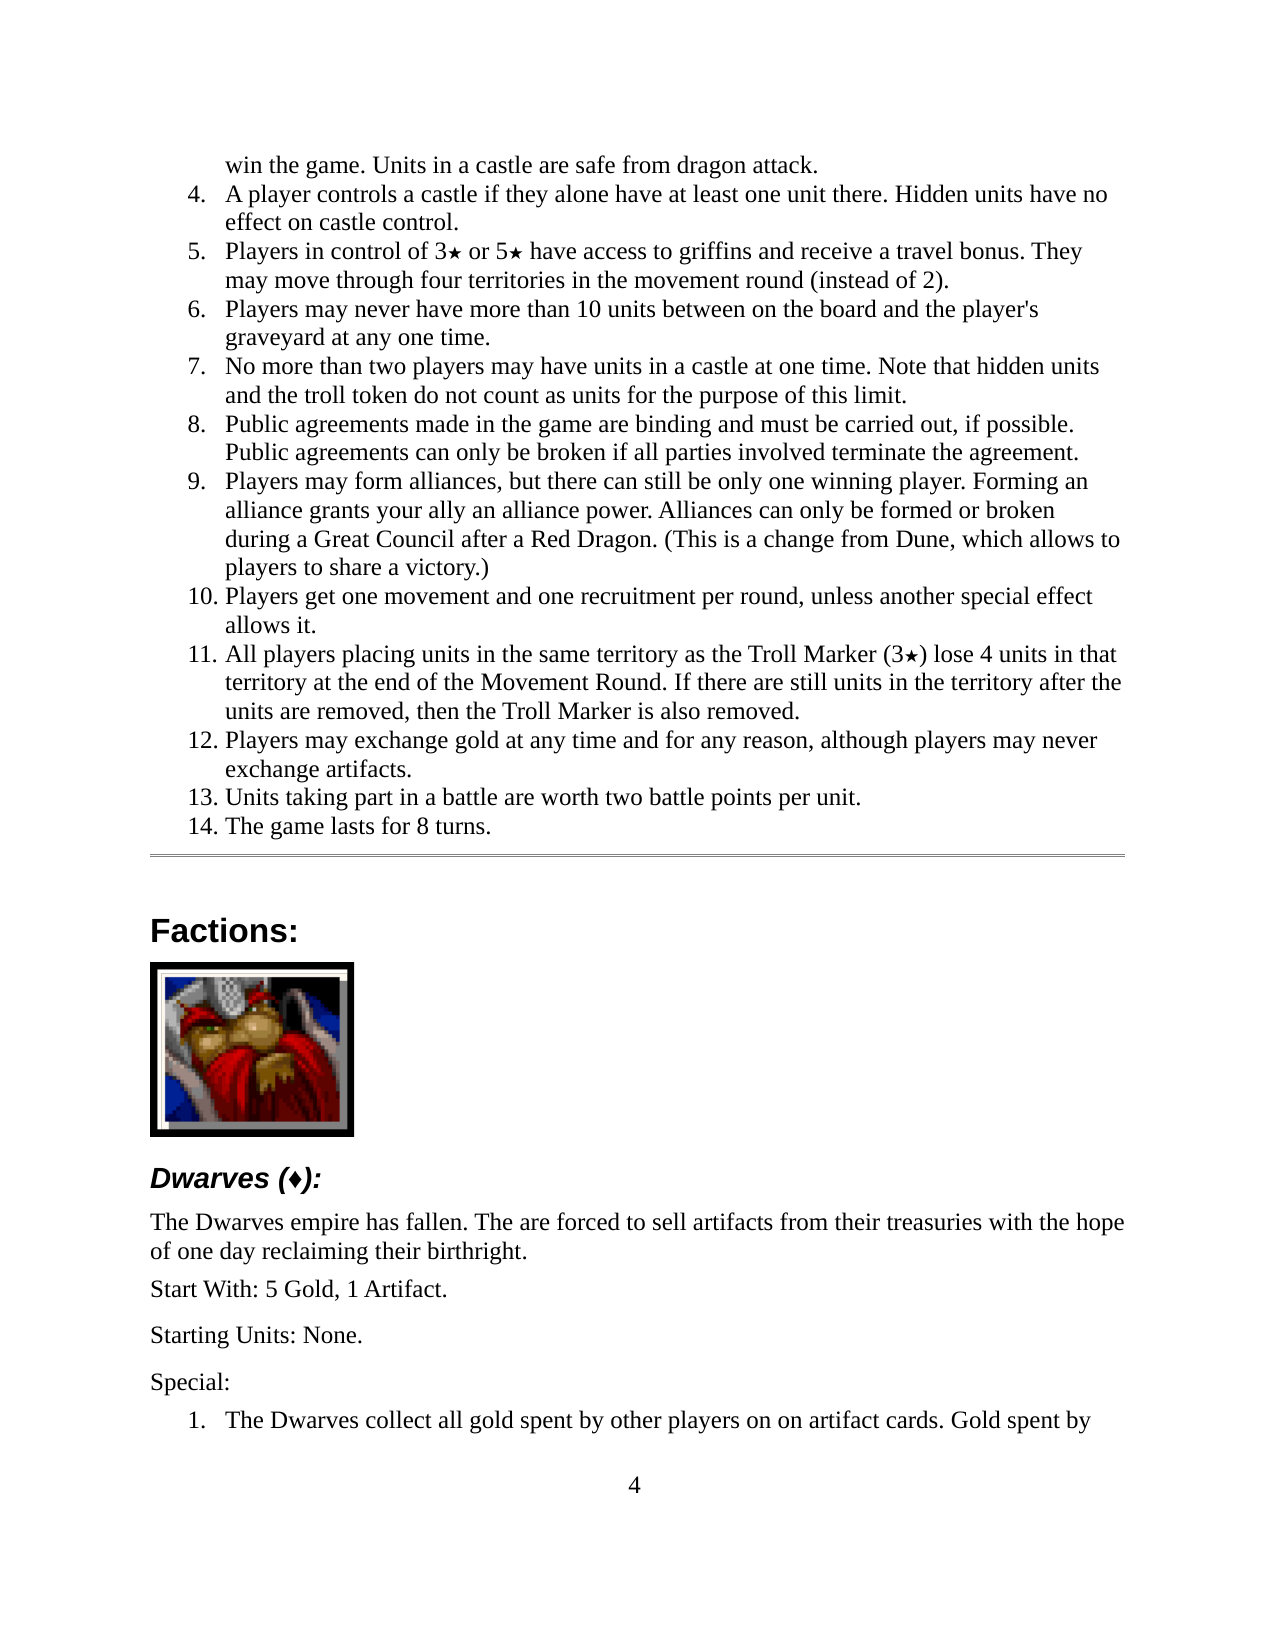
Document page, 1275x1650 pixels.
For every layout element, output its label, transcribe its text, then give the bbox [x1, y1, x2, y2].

picture [150, 962, 355, 1137]
list Players get one movement and one recruitment per round, unless another special effect allows it. [187, 581, 1125, 639]
list Players may exchange gold at any time and for any reason, although players may never exchange artifacts. [187, 725, 1125, 782]
list All players placing units in the same territory as the Troll Marker (3★) lose 4 units in that territory at the end of the Movement Round. If there are still units in the territory after the units are removed, then the Troll Marker is also removed. [187, 639, 1125, 725]
list Public agreements made in the game are binding and must be carried out, if possible. Public agreements can only be broken if all parties involved terminate the agreement. [187, 409, 1125, 466]
list Players may form alliances, but there can still be only one winning player. Forming an alliance grants your ally an alliance power. Alliances can only be formed or broken during a Great Council after a Red Dragon. (This is a change from Dune, which allows to players to share a victory.) [187, 466, 1125, 581]
list Players may never have more than 10 units between on the board and the player's graveyard at any one time. [187, 294, 1125, 351]
text The Dwarves empire has fallen. The are forced to sell artifacts from their treasuries with the hope of one day reclaiming their birthright. [150, 1207, 1125, 1265]
subtitle Dwarves (♦): [150, 1161, 1125, 1195]
list Players in control of 3★ or 5★ have access to griffins and receive a travel bonus. They may move through four territories in the movement round (instead of 2). [187, 236, 1125, 294]
text Starting Units: None. [150, 1320, 1125, 1349]
list The game lasts for 8 turns. [187, 811, 1125, 840]
list The Dwarves collect all gold spent by other players on on artifact cards. Gold spent by [187, 1405, 1125, 1433]
subtitle Factions: [150, 911, 1125, 950]
list Units taking part in a battle are worth two battle points per unit. [187, 782, 1125, 811]
text Start With: 5 Gold, 1 Artifact. [150, 1274, 1125, 1302]
list A player controls a castle if they alone have at least one unit there. Hidden units have no effect on castle control. [187, 179, 1125, 236]
text Special: [150, 1367, 1125, 1396]
list win the game. Units in a castle are safe from dragon attack. [187, 150, 1125, 179]
list No more than two players may have units in a castle at one time. Note that hidden units and the troll token do not count as units for the purpose of this limit. [187, 351, 1125, 409]
